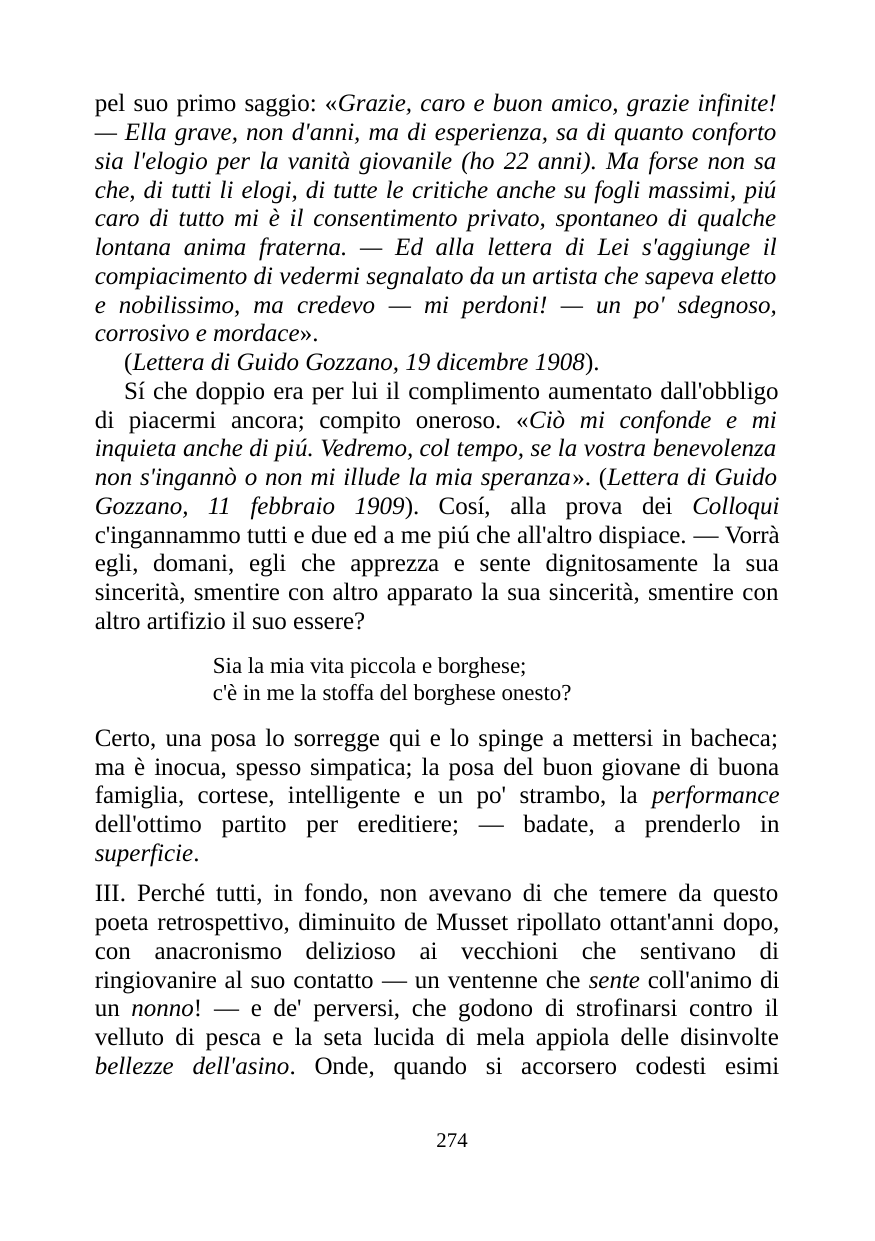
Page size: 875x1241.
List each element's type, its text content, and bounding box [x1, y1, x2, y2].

text Certo, una posa lo sorregge qui e lo spinge a mettersi in bacheca; ma è inocua, spesso simpatica; la posa del buon giovane di buona famiglia, cortese, intelligente e un po' strambo, la performance dell'ottimo partito per ereditiere; — badate, a prenderlo in superficie. [94, 723, 779, 867]
text (Lettera di Guido Gozzano, 19 dicembre 1908). [94, 347, 779, 376]
text III. Perché tutti, in fondo, non avevano di che temere da questo poeta retrospettivo, diminuito de Musset ripollato ottant'anni dopo, con anacronismo delizioso ai vecchioni che sentivano di ringiovanire al suo contatto — un ventenne che sente coll'animo di un nonno! — e de' perversi, che godono di strofinarsi contro il velluto di pesca e la seta lucida di mela appiola delle disinvolte bellezze dell'asino. Onde, quando si accorsero codesti esimi [94, 878, 779, 1080]
text Sí che doppio era per lui il complimento aumentato dall'obbligo di piacermi ancora; compito oneroso. «Ciò mi confonde e mi inquieta anche di piú. Vedremo, col tempo, se la vostra benevolenza non s'ingannò o non mi illude la mia speranza». (Lettera di Guido Gozzano, 11 febbraio 1909). Cosí, alla prova dei Colloqui c'ingannammo tutti e due ed a me piú che all'altro dispiace. — Vorrà egli, domani, egli che apprezza e sente dignitosamente la sua sincerità, smentire con altro apparato la sua sincerità, smentire con altro artifizio il suo essere? [94, 376, 779, 635]
text pel suo primo saggio: «Grazie, caro e buon amico, grazie infinite! — Ella grave, non d'anni, ma di esperienza, sa di quanto conforto sia l'elogio per la vanità giovanile (ho 22 anni). Ma forse non sa che, di tutti li elogi, di tutte le critiche anche su fogli massimi, piú caro di tutto mi è il consentimento privato, spontaneo di qualche lontana anima fraterna. — Ed alla lettera di Lei s'aggiunge il compiacimento di vedermi segnalato da un artista che sapeva eletto e nobilissimo, ma credevo — mi perdoni! — un po' sdegnoso, corrosivo e mordace». [94, 88, 779, 347]
text Sia la mia vita piccola e borghese; c'è in me la stoffa del borghese onesto? [213, 652, 779, 705]
